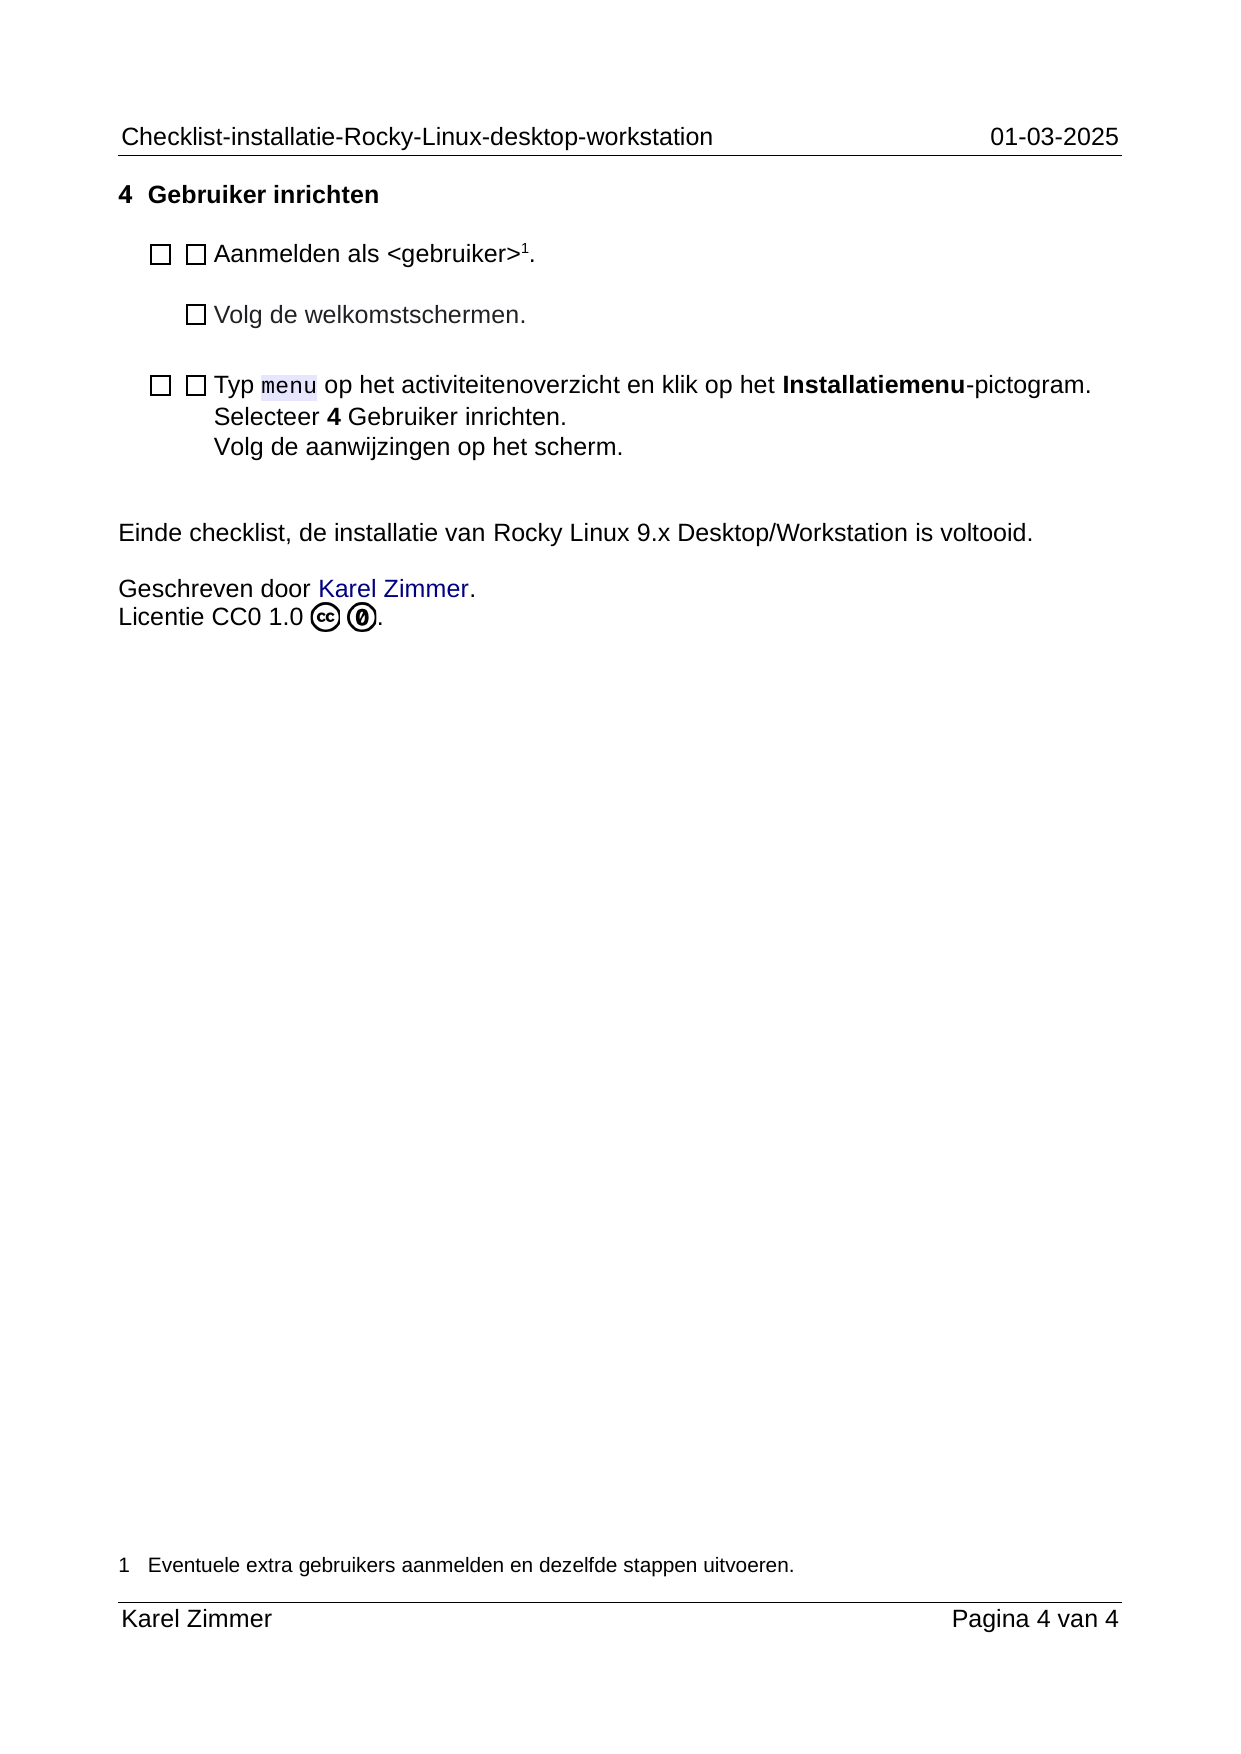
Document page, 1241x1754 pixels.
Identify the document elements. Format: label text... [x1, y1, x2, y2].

table_header [142, 239, 177, 269]
table_cell [177, 432, 213, 462]
table_cell [177, 370, 213, 402]
table_cell [118, 402, 142, 432]
table_cell [177, 300, 213, 330]
table_cell [118, 330, 142, 370]
list Licentie CC0 1.0 [118, 602, 310, 632]
picture [347, 602, 377, 632]
table_cell [213, 330, 1122, 370]
table_cell [142, 432, 177, 462]
table_cell [177, 402, 213, 432]
picture [310, 602, 340, 632]
table_cell [142, 330, 177, 370]
table_cell Selecteer 4 Gebruiker inrichten. [213, 402, 1122, 432]
text Einde checklist, de installatie van Rocky Linux 9.x Desktop/Workstation is voltooid. [118, 518, 1122, 546]
list Gebruiker inrichten [118, 177, 1122, 211]
list Geschreven door Karel Zimmer. [118, 574, 1122, 602]
table_cell [177, 269, 213, 300]
table_cell Volg de welkomstschermen. [213, 300, 1122, 330]
table_header [177, 239, 213, 269]
table_cell [213, 269, 1122, 300]
table_cell [142, 269, 177, 300]
table_cell [118, 269, 142, 300]
list . [377, 602, 1122, 632]
table_cell [118, 432, 142, 462]
table_cell [142, 370, 177, 402]
table_cell [142, 300, 177, 330]
table_cell [177, 330, 213, 370]
table_cell [118, 370, 142, 402]
table_header [118, 239, 142, 269]
table_cell [118, 300, 142, 330]
table_cell [142, 402, 177, 432]
table_cell Volg de aanwijzingen op het scherm. [213, 432, 1122, 462]
table_cell Typ menu op het activiteitenoverzicht en klik op het Installatiemenu-pictogram. [213, 370, 1122, 402]
table_header Aanmelden als <gebruiker>. [213, 239, 1122, 269]
